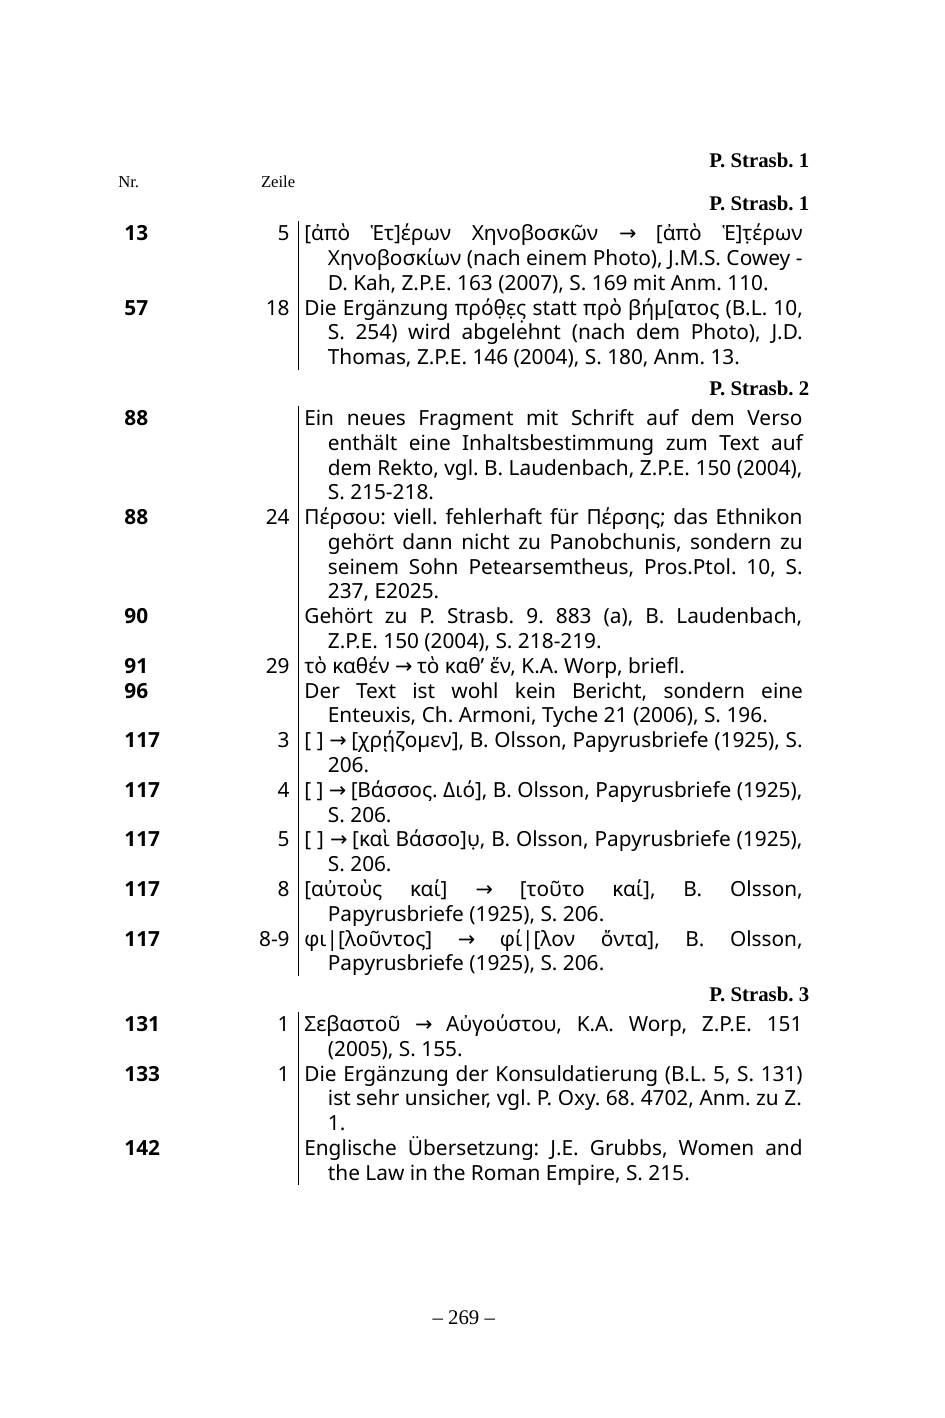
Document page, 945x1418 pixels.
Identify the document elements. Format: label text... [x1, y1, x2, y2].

table_cell 117 [118, 827, 207, 877]
table_cell Englische Übersetzung: J.E. Grubbs, Women and the Law in the Roman Empire, S. 215. [299, 1136, 809, 1185]
table_cell [αὐτοὺς καί] → [τοῦτο καί], B. Olsson, Papyrusbriefe (1925), S. 206. [299, 877, 809, 926]
table_header Ein neues Fragment mit Schrift auf dem Verso enthält eine Inhaltsbestimmung zum Text auf dem Rekto, vgl. B. Laudenbach, Z.P.E. 150 (2004), S. 215-218. [299, 406, 809, 505]
table_cell 5 [207, 827, 298, 877]
table_cell 96 [118, 678, 207, 728]
table_cell 29 [207, 654, 298, 678]
table_cell 24 [207, 505, 298, 604]
table_cell 57 [118, 295, 207, 369]
table_header 5 [207, 221, 298, 295]
table_cell [207, 678, 298, 728]
table_cell 18 [207, 295, 298, 369]
table_cell 4 [207, 778, 298, 827]
table_cell Πέρσου: viell. fehlerhaft für Πέρσης; das Ethnikon gehört dann nicht zu Panobchunis, sondern zu seinem Sohn Petearsemtheus, Pros.Ptol. 10, S. 237, E2025. [299, 505, 809, 604]
table_header [ἀπὸ Ἑτ]έρων Χηνοβοσκῶν → [ἀπὸ Ἑ]τ̣έρων Χηνοβοσκίων (nach einem Photo), J.M.S. Cowey - D. Kah, Z.P.E. 163 (2007), S. 169 mit Anm. 110. [299, 221, 809, 295]
subtitle P. Strasb. 1 [118, 191, 809, 215]
table_cell Die Ergänzung πρόθ̣ε̣ς̣ statt πρὸ βήμ[ατος (B.L. 10, S. 254) wird abgelehnt (nach dem Photo), J.D. Thomas, Z.P.E. 146 (2004), S. 180, Anm. 13. [299, 295, 809, 369]
table_cell 88 [118, 505, 207, 604]
table_cell 117 [118, 877, 207, 926]
table_cell 117 [118, 926, 207, 976]
table_cell 142 [118, 1136, 207, 1185]
table_cell Die Ergänzung der Konsuldatierung (B.L. 5, S. 131) ist sehr unsicher, vgl. P. Oxy. 68. 4702, Anm. zu Z. 1. [299, 1061, 809, 1136]
table_cell 133 [118, 1061, 207, 1136]
table_header 13 [118, 221, 207, 295]
table_cell 3 [207, 728, 298, 777]
table_header 88 [118, 406, 207, 505]
table_cell 8 [207, 877, 298, 926]
table_header 131 [118, 1012, 207, 1061]
table_cell 1 [207, 1061, 298, 1136]
table_cell [ ] → [καὶ Βάσσο]υ̣, B. Olsson, Papyrusbriefe (1925), S. 206. [299, 827, 809, 877]
table_cell φι|[λοῦντος] → φί|[λον ὄντα], B. Olsson, Papyrusbriefe (1925), S. 206. [299, 926, 809, 976]
table_header [207, 406, 298, 505]
table_cell [ ] → [χρῄζομεν], B. Olsson, Papyrusbriefe (1925), S. 206. [299, 728, 809, 777]
table_cell Gehört zu P. Strasb. 9. 883 (a), B. Laudenbach, Z.P.E. 150 (2004), S. 218-219. [299, 604, 809, 653]
table_cell [207, 1136, 298, 1185]
table_header 1 [207, 1012, 298, 1061]
table_header Σεβαστοῦ → Αὐγούστου, K.A. Worp, Z.P.E. 151 (2005), S. 155. [299, 1012, 809, 1061]
table_cell τὸ καθέν → τὸ καθ’ ἕν, K.A. Worp, briefl. [299, 654, 809, 678]
table_cell 117 [118, 778, 207, 827]
table_cell 117 [118, 728, 207, 777]
table_cell Der Text ist wohl kein Bericht, sondern eine Enteuxis, Ch. Armoni, Tyche 21 (2006), S. 196. [299, 678, 809, 728]
table_cell [207, 604, 298, 653]
table_cell 91 [118, 654, 207, 678]
table_cell 90 [118, 604, 207, 653]
table_cell 8-9 [207, 926, 298, 976]
subtitle P. Strasb. 2 [118, 376, 809, 399]
table_cell [ ] → [Βάσσος. Διό], B. Olsson, Papyrusbriefe (1925), S. 206. [299, 778, 809, 827]
subtitle P. Strasb. 3 [118, 982, 809, 1006]
